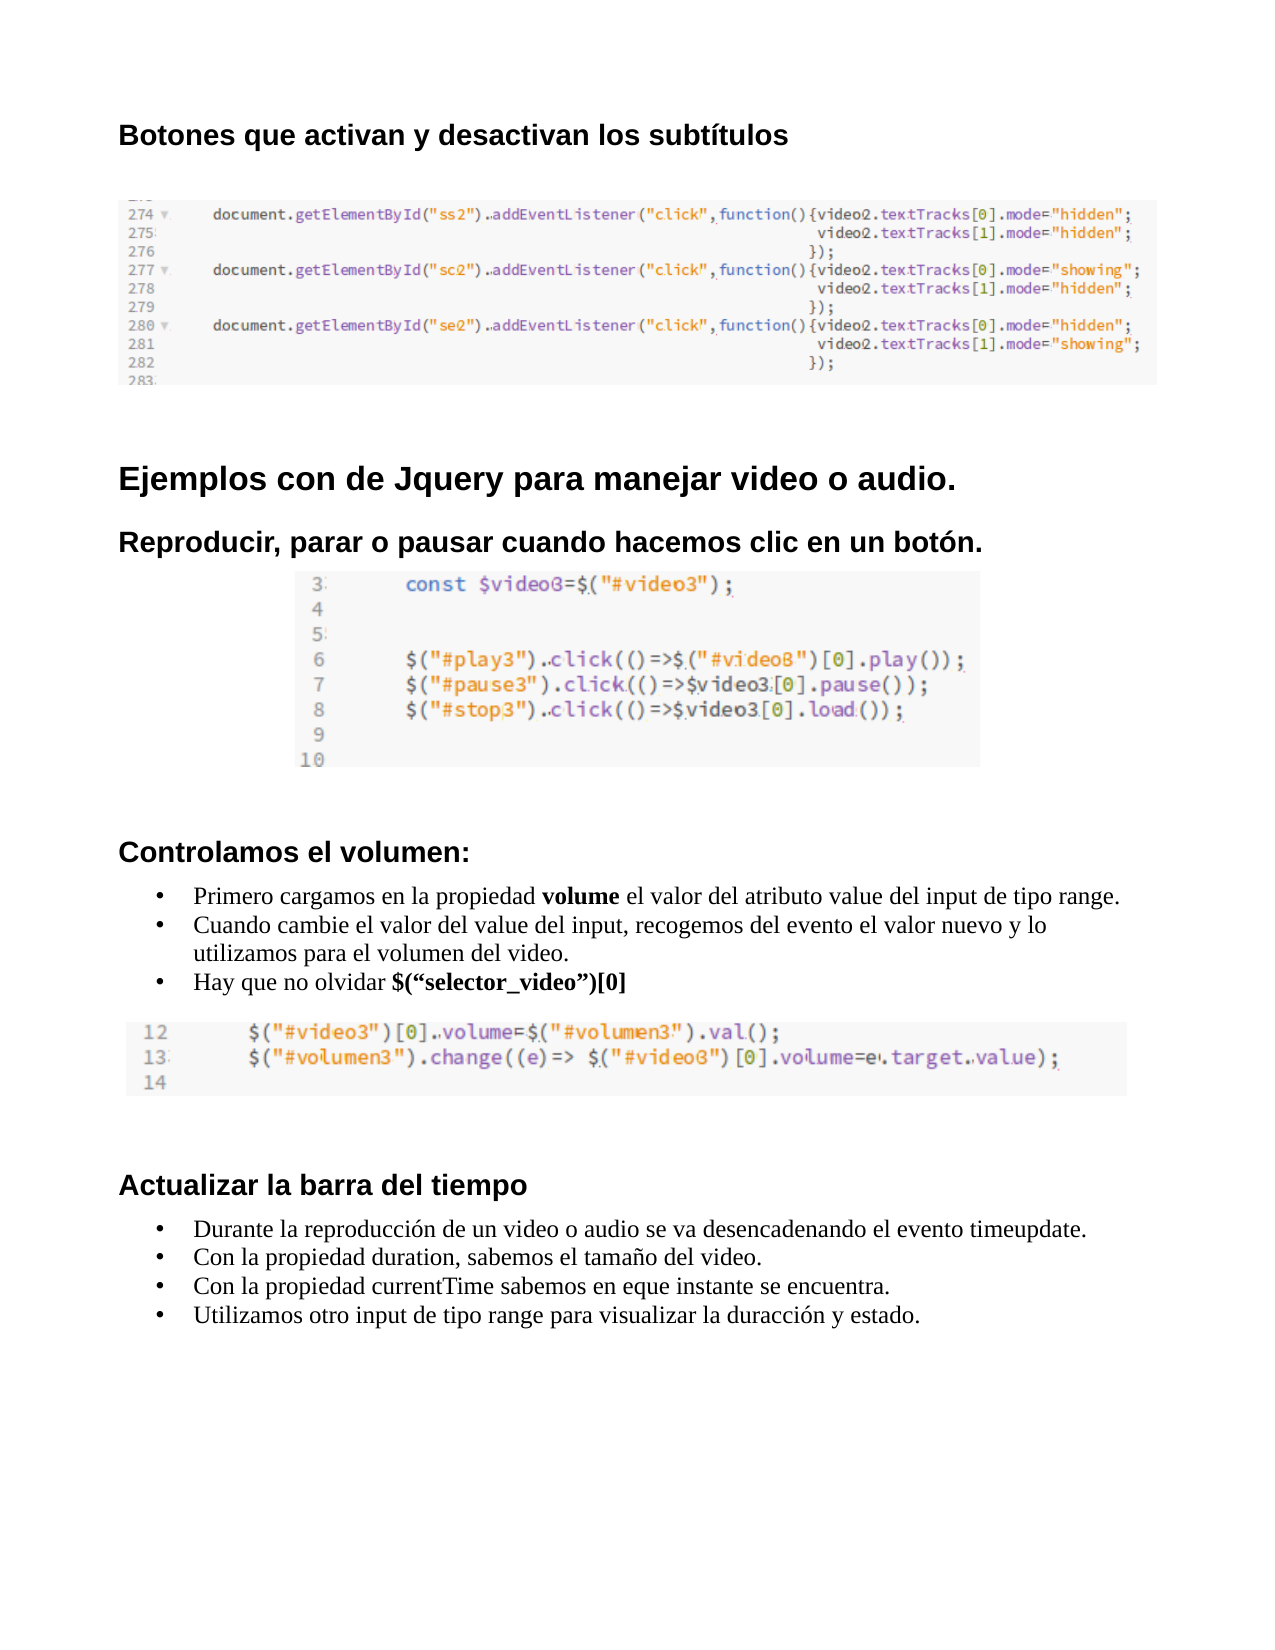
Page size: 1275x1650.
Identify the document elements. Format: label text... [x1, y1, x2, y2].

list Cuando cambie el valor del value del input, recogemos del evento el valor nuevo y lo utilizamos para el volumen del video. [156, 910, 1157, 967]
list Durante la reproducción de un video o audio se va desencadenando el evento timeupdate. [156, 1214, 1157, 1242]
subtitle Actualizar la barra del tiempo [118, 1167, 1157, 1201]
list Con la propiedad currentTime sabemos en eque instante se encuentra. [156, 1271, 1157, 1300]
subtitle Controlamos el volumen: [118, 835, 1157, 868]
list Primero cargamos en la propiedad volume el valor del atributo value del input de tipo range. [156, 881, 1157, 910]
picture [294, 571, 981, 767]
list Hay que no olvidar $(“selector_video”)[0] [156, 967, 1157, 996]
picture [126, 1022, 1128, 1096]
list Con la propiedad duration, sabemos el tamaño del video. [156, 1242, 1157, 1271]
picture [118, 200, 1157, 385]
subtitle Ejemplos con de Jquery para manejar video o audio. [118, 459, 1157, 498]
subtitle Reproducir, parar o pausar cuando hacemos clic en un botón. [118, 525, 1157, 559]
subtitle Botones que activan y desactivan los subtítulos [118, 118, 1157, 152]
list Utilizamos otro input de tipo range para visualizar la duracción y estado. [156, 1300, 1157, 1329]
